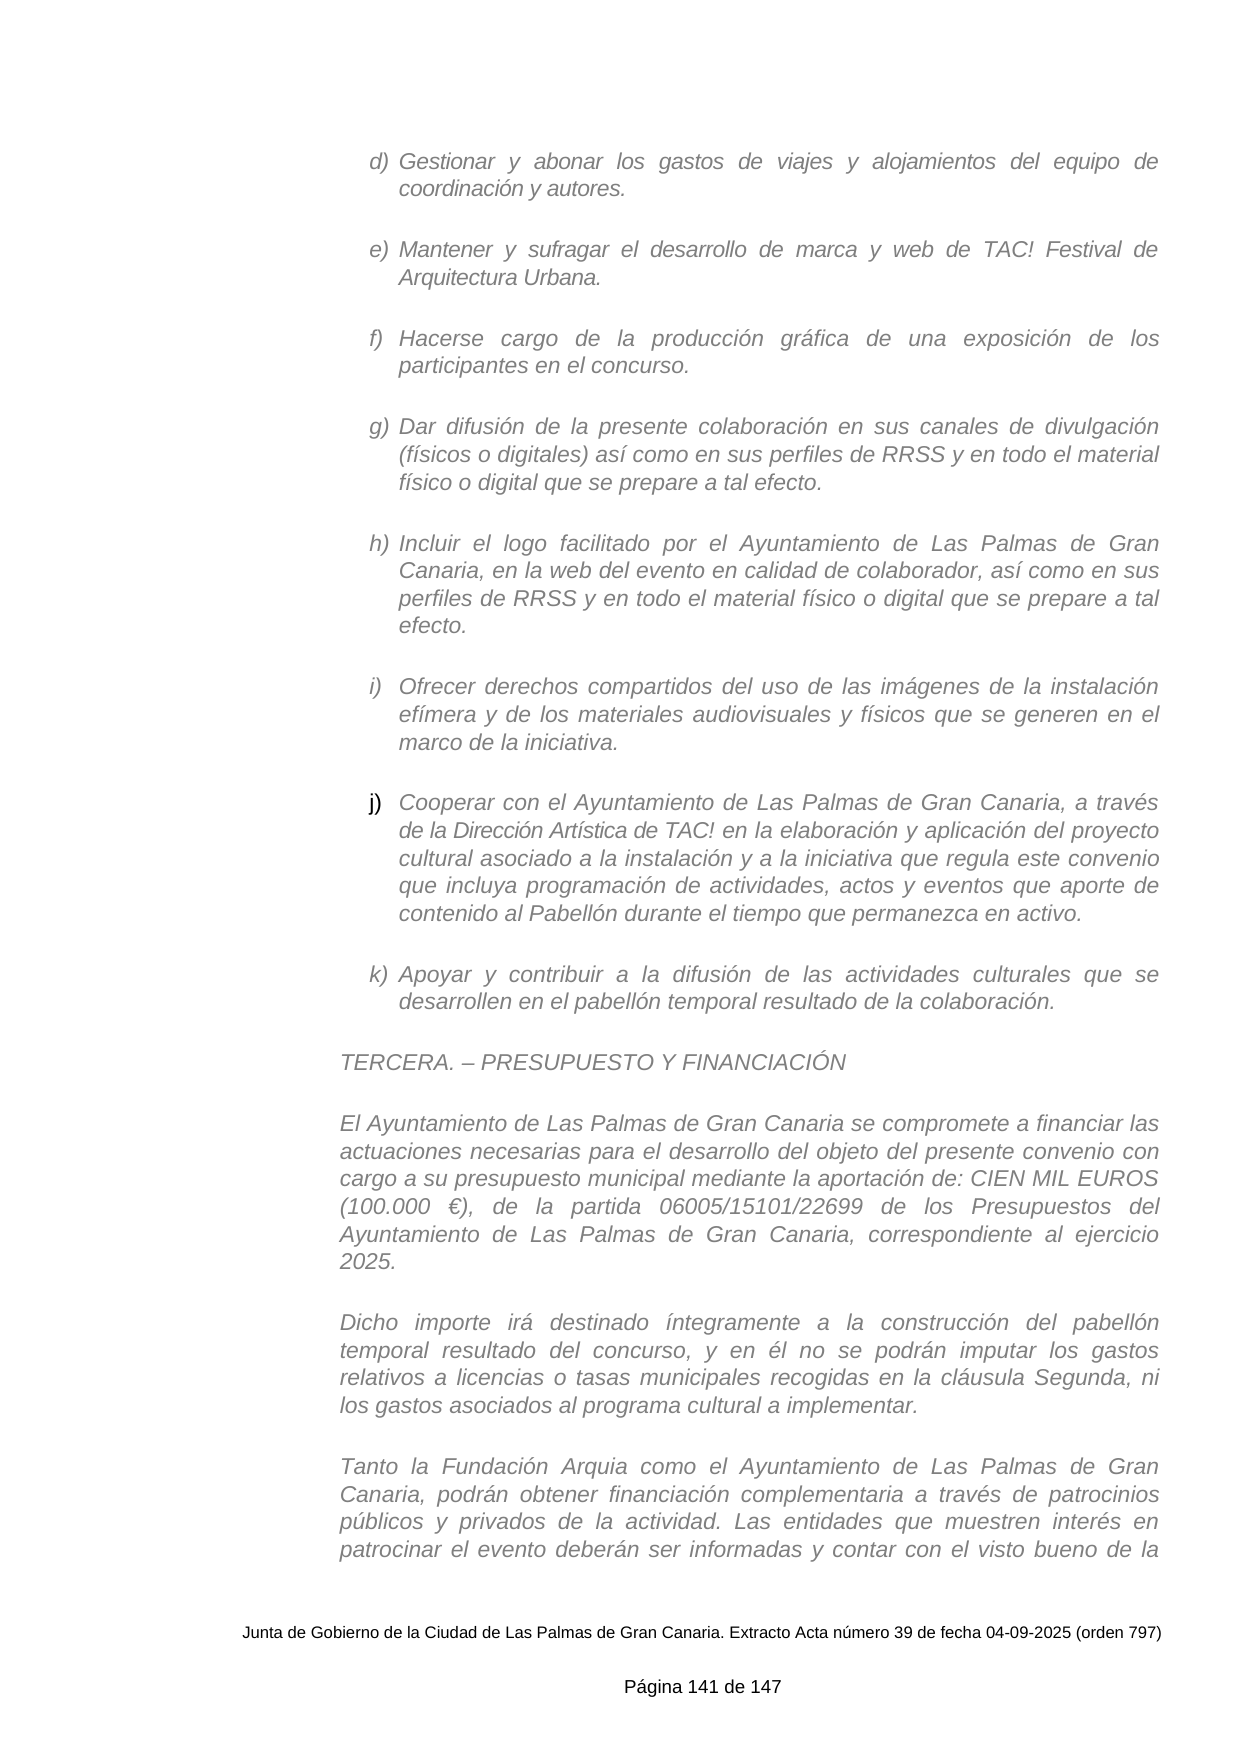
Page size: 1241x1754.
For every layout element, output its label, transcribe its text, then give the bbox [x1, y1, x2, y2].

list Gestionar y abonar los gastos de viajes y alojamientos del equipo de coordinación y autores. [369, 148, 1162, 202]
list Cooperar con el Ayuntamiento de Las Palmas de Gran Canaria, a través de la Dirección Artística de TAC! en la elaboración y aplicación del proyecto cultural asociado a la instalación y a la iniciativa que regula este convenio que incluya programación de actividades, actos y eventos que aporte de contenido al Pabellón durante el tiempo que permanezca en activo. [369, 789, 1162, 926]
list Apoyar y contribuir a la difusión de las actividades culturales que se desarrollen en el pabellón temporal resultado de la colaboración. [369, 961, 1162, 1015]
list Incluir el logo facilitado por el Ayuntamiento de Las Palmas de Gran Canaria, en la web del evento en calidad de colaborador, así como en sus perfiles de RRSS y en todo el material físico o digital que se prepare a tal efecto. [369, 529, 1162, 639]
text El Ayuntamiento de Las Palmas de Gran Canaria se compromete a financiar las actuaciones necesarias para el desarrollo del objeto del presente convenio con cargo a su presupuesto municipal mediante la aportación de: CIEN MIL EUROS (100.000 €), de la partida 06005/15101/22699 de los Presupuestos del Ayuntamiento de Las Palmas de Gran Canaria, correspondiente al ejercicio 2025. [339, 1110, 1162, 1274]
text TERCERA. – PRESUPUESTO Y FINANCIACIÓN [339, 1049, 1162, 1076]
text Dicho importe irá destinado íntegramente a la construcción del pabellón temporal resultado del concurso, y en él no se podrán imputar los gastos relativos a licencias o tasas municipales recogidas en la cláusula Segunda, ni los gastos asociados al programa cultural a implementar. [339, 1309, 1162, 1418]
text Tanto la Fundación Arquia como el Ayuntamiento de Las Palmas de Gran Canaria, podrán obtener financiación complementaria a través de patrocinios públicos y privados de la actividad. Las entidades que muestren interés en patrocinar el evento deberán ser informadas y contar con el visto bueno de la [339, 1453, 1162, 1562]
list Ofrecer derechos compartidos del uso de las imágenes de la instalación efímera y de los materiales audiovisuales y físicos que se generen en el marco de la iniciativa. [369, 673, 1162, 755]
list Mantener y sufragar el desarrollo de marca y web de TAC! Festival de Arquitectura Urbana. [369, 236, 1162, 290]
list Dar difusión de la presente colaboración en sus canales de divulgación (físicos o digitales) así como en sus perfiles de RRSS y en todo el material físico o digital que se prepare a tal efecto. [369, 413, 1162, 495]
list Hacerse cargo de la producción gráfica de una exposición de los participantes en el concurso. [369, 325, 1162, 379]
